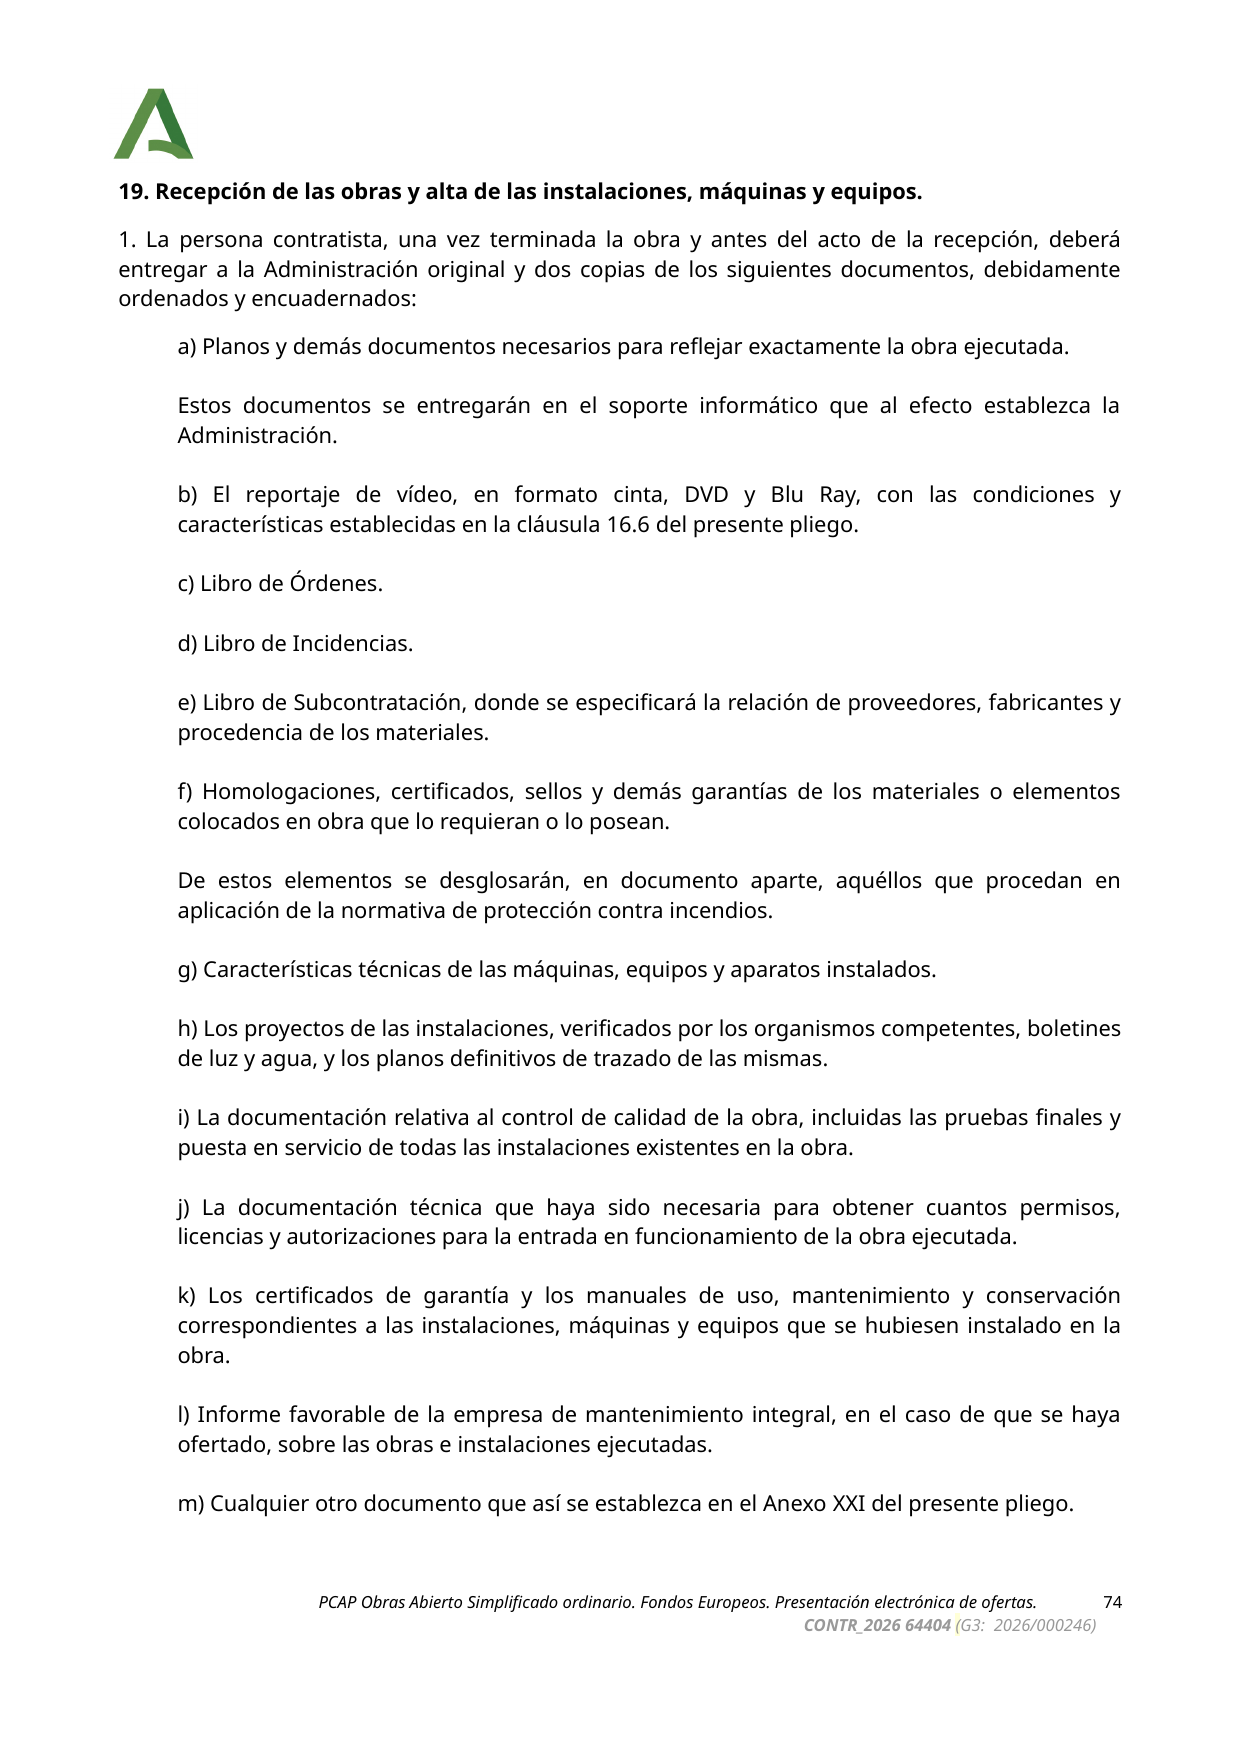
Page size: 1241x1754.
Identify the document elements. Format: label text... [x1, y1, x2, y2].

text Estos documentos se entregarán en el soporte informático que al efecto establezca la Administración. [177, 390, 1122, 450]
text h) Los proyectos de las instalaciones, verificados por los organismos competentes, boletines de luz y agua, y los planos definitivos de trazado de las mismas. [177, 1013, 1122, 1073]
text De estos elementos se desglosarán, en documento aparte, aquéllos que procedan en aplicación de la normativa de protección contra incendios. [177, 865, 1122, 924]
text l) Informe favorable de la empresa de mantenimiento integral, en el caso de que se haya ofertado, sobre las obras e instalaciones ejecutadas. [177, 1399, 1122, 1459]
text g) Características técnicas de las máquinas, equipos y aparatos instalados. [177, 954, 1122, 984]
subtitle 19. Recepción de las obras y alta de las instalaciones, máquinas y equipos. [118, 176, 1122, 206]
text 1. La persona contratista, una vez terminada la obra y antes del acto de la recepción, deberá entregar a la Administración original y dos copias de los siguientes documentos, debidamente ordenados y encuadernados: [118, 224, 1122, 313]
text c) Libro de Órdenes. [177, 568, 1122, 598]
text f) Homologaciones, certificados, sellos y demás garantías de los materiales o elementos colocados en obra que lo requieran o lo posean. [177, 776, 1122, 836]
text d) Libro de Incidencias. [177, 628, 1122, 657]
text a) Planos y demás documentos necesarios para reflejar exactamente la obra ejecutada. [177, 331, 1122, 361]
text b) El reportaje de vídeo, en formato cinta, DVD y Blu Ray, con las condiciones y características establecidas en la cláusula 16.6 del presente pliego. [177, 479, 1122, 539]
text i) La documentación relativa al control de calidad de la obra, incluidas las pruebas finales y puesta en servicio de todas las instalaciones existentes en la obra. [177, 1102, 1122, 1162]
text e) Libro de Subcontratación, donde se especificará la relación de proveedores, fabricantes y procedencia de los materiales. [177, 687, 1122, 746]
text j) La documentación técnica que haya sido necesaria para obtener cuantos permisos, licencias y autorizaciones para la entrada en funcionamiento de la obra ejecutada. [177, 1191, 1122, 1251]
picture [109, 84, 198, 163]
text k) Los certificados de garantía y los manuales de uso, mantenimiento y conservación correspondientes a las instalaciones, máquinas y equipos que se hubiesen instalado en la obra. [177, 1281, 1122, 1370]
text m) Cualquier otro documento que así se establezca en el Anexo XXI del presente pliego. [177, 1488, 1122, 1518]
